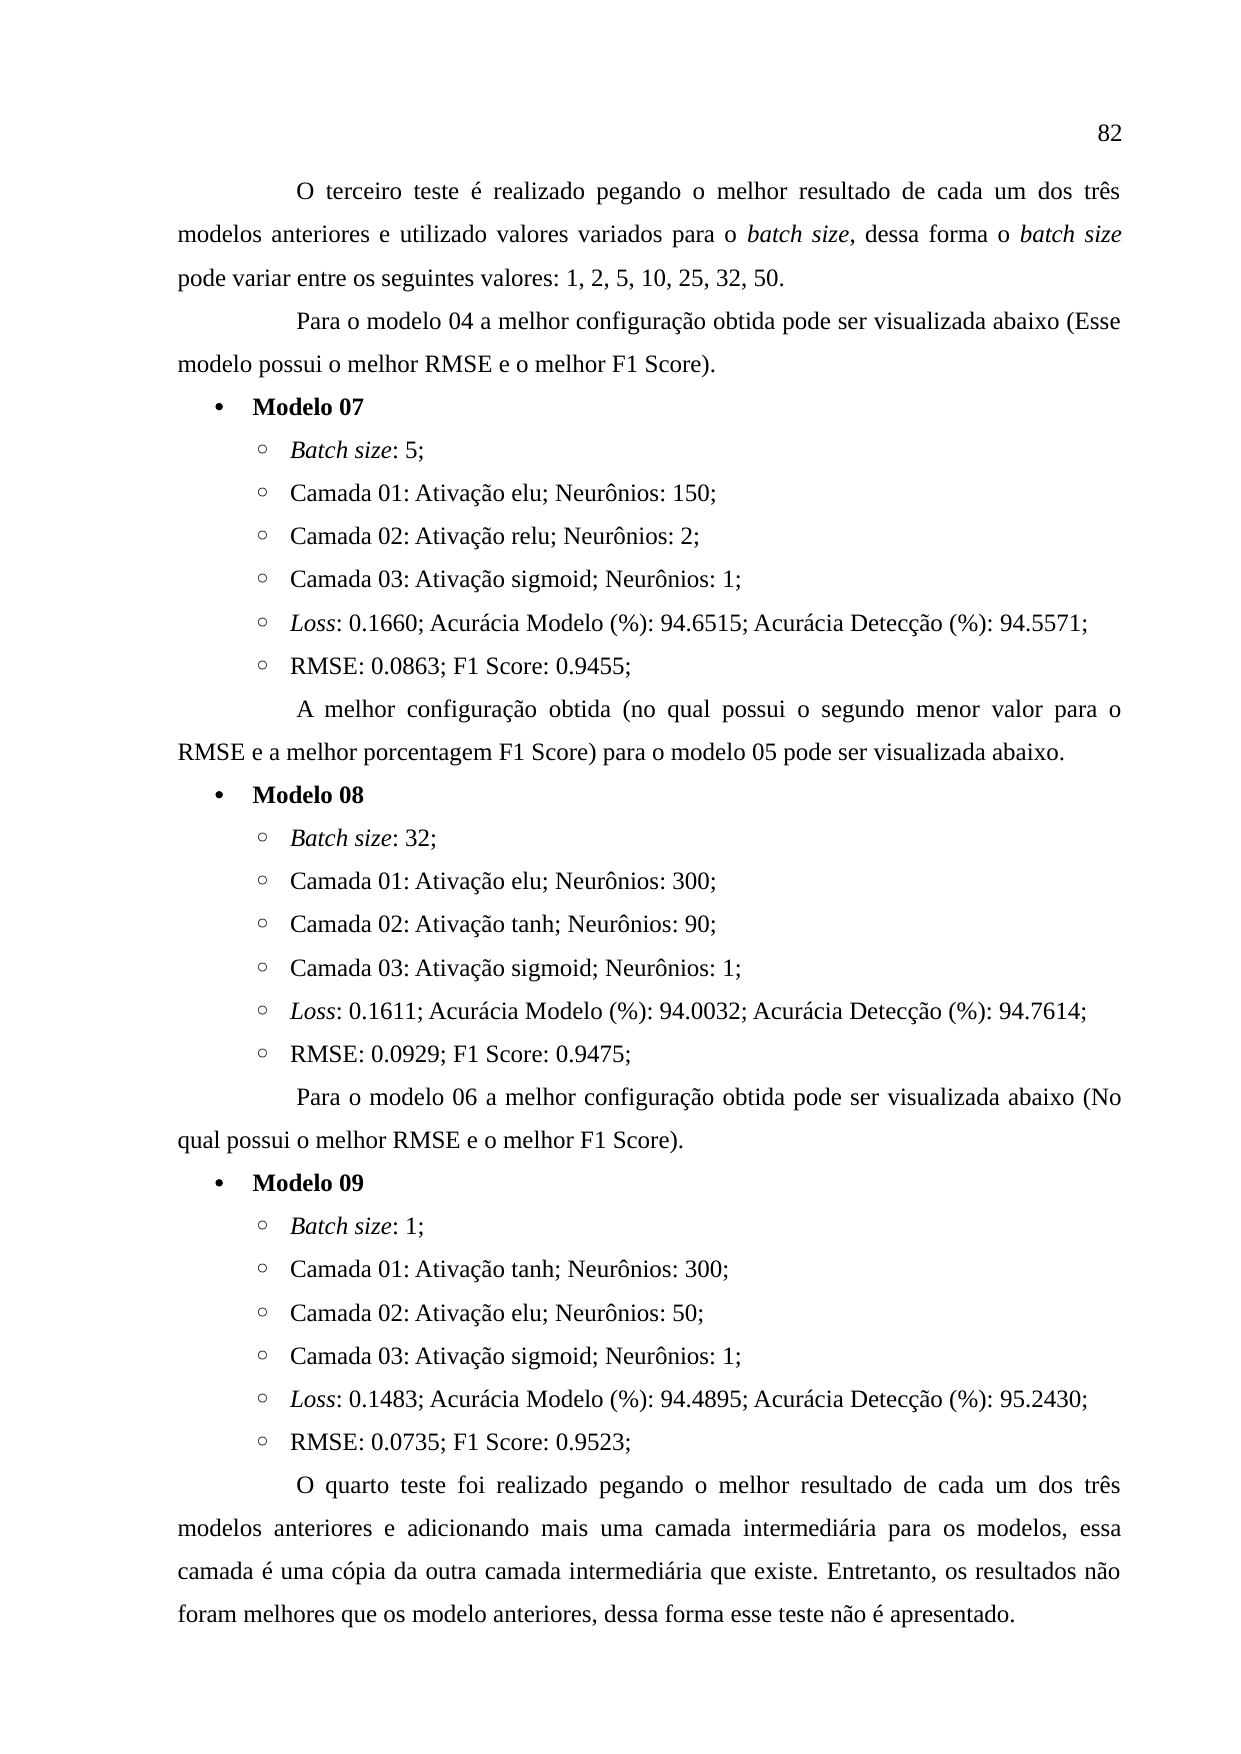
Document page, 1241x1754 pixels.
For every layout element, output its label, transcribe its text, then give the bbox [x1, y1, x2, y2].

list Camada 02: Ativação tanh; Neurônios: 90; [252, 909, 1122, 938]
list Loss: 0.1483; Acurácia Modelo (%): 94.4895; Acurácia Detecção (%): 95.2430; [252, 1384, 1122, 1413]
list Camada 03: Ativação sigmoid; Neurônios: 1; [252, 564, 1122, 593]
text O terceiro teste é realizado pegando o melhor resultado de cada um dos três modelos anteriores e utilizado valores variados para o batch size, dessa forma o batch size pode variar entre os seguintes valores: 1, 2, 5, 10, 25, 32, 50. [177, 176, 1122, 291]
list Batch size: 1; [252, 1211, 1122, 1240]
list Modelo 07 [215, 392, 1122, 421]
text A melhor configuração obtida (no qual possui o segundo menor valor para o RMSE e a melhor porcentagem F1 Score) para o modelo 05 pode ser visualizada abaixo. [177, 694, 1122, 766]
list Loss: 0.1611; Acurácia Modelo (%): 94.0032; Acurácia Detecção (%): 94.7614; [252, 996, 1122, 1024]
list Batch size: 32; [252, 823, 1122, 852]
list RMSE: 0.0863; F1 Score: 0.9455; [252, 651, 1122, 679]
list Camada 03: Ativação sigmoid; Neurônios: 1; [252, 1341, 1122, 1369]
list Modelo 08 [215, 780, 1122, 809]
text Para o modelo 04 a melhor configuração obtida pode ser visualizada abaixo (Esse modelo possui o melhor RMSE e o melhor F1 Score). [177, 306, 1122, 378]
text O quarto teste foi realizado pegando o melhor resultado de cada um dos três modelos anteriores e adicionando mais uma camada intermediária para os modelos, essa camada é uma cópia da outra camada intermediária que existe. Entretanto, os resultados não foram melhores que os modelo anteriores, dessa forma esse teste não é apresentado. [177, 1470, 1122, 1628]
list Modelo 09 [215, 1168, 1122, 1197]
list RMSE: 0.0929; F1 Score: 0.9475; [252, 1039, 1122, 1068]
list Camada 02: Ativação elu; Neurônios: 50; [252, 1298, 1122, 1326]
list Camada 01: Ativação elu; Neurônios: 300; [252, 866, 1122, 895]
list Camada 02: Ativação relu; Neurônios: 2; [252, 521, 1122, 550]
list Loss: 0.1660; Acurácia Modelo (%): 94.6515; Acurácia Detecção (%): 94.5571; [252, 608, 1122, 636]
list Camada 01: Ativação tanh; Neurônios: 300; [252, 1254, 1122, 1283]
list Camada 01: Ativação elu; Neurônios: 150; [252, 478, 1122, 507]
text Para o modelo 06 a melhor configuração obtida pode ser visualizada abaixo (No qual possui o melhor RMSE e o melhor F1 Score). [177, 1082, 1122, 1154]
list Batch size: 5; [252, 435, 1122, 464]
list Camada 03: Ativação sigmoid; Neurônios: 1; [252, 953, 1122, 981]
list RMSE: 0.0735; F1 Score: 0.9523; [252, 1427, 1122, 1456]
